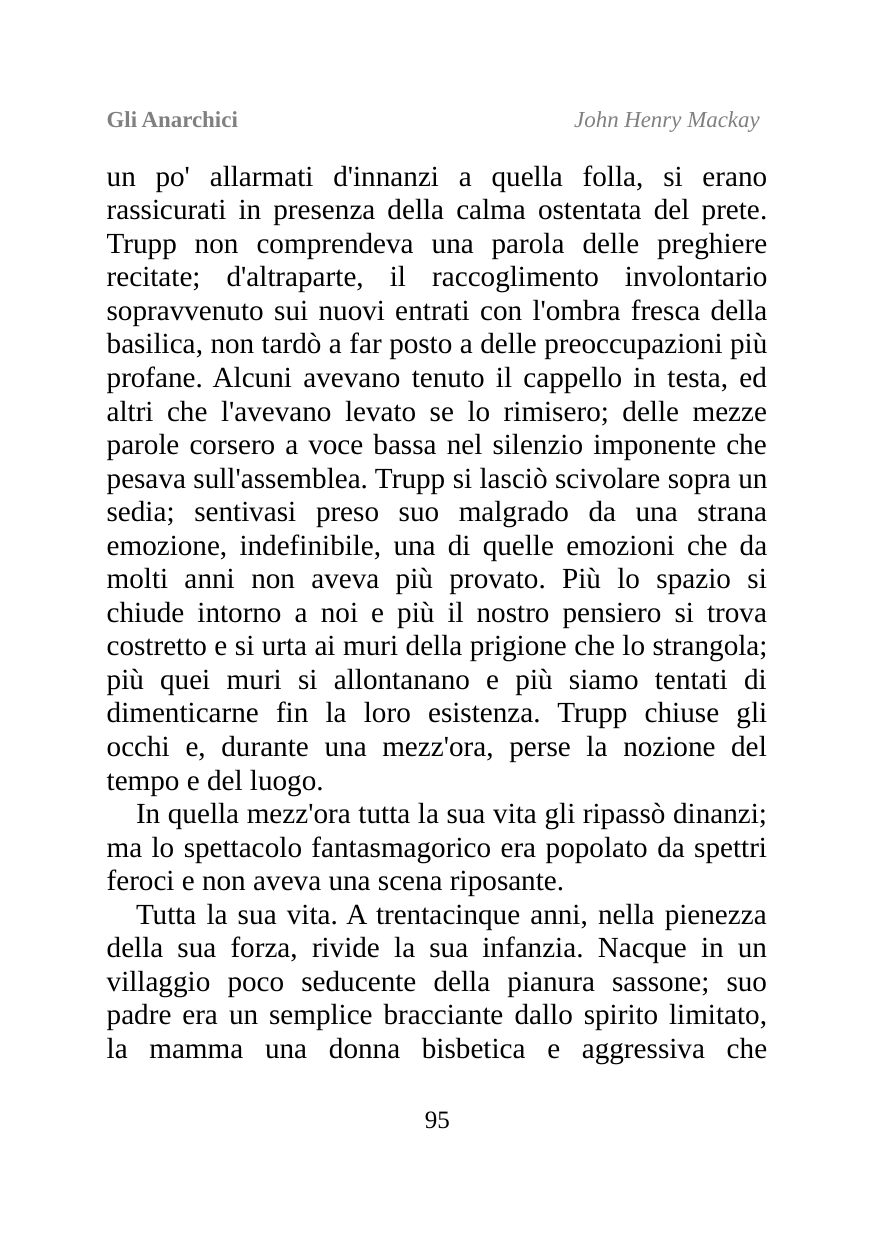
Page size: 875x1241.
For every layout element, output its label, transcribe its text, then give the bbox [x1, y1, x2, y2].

text In quella mezz'ora tutta la sua vita gli ripassò dinanzi; ma lo spettacolo fantasmagorico era popolato da spettri feroci e non aveva una scena riposante. [106, 796, 768, 897]
text Tutta la sua vita. A trentacinque anni, nella pienezza della sua forza, rivide la sua infanzia. Nacque in un villaggio poco seducente della pianura sassone; suo padre era un semplice bracciante dallo spirito limitato, la mamma una donna bisbetica e aggressiva che [106, 897, 768, 1064]
text un po' allarmati d'innanzi a quella folla, si erano rassicurati in presenza della calma ostentata del prete. Trupp non comprendeva una parola delle preghiere recitate; d'altraparte, il raccoglimento involontario sopravvenuto sui nuovi entrati con l'ombra fresca della basilica, non tardò a far posto a delle preoccupazioni più profane. Alcuni avevano tenuto il cappello in testa, ed altri che l'avevano levato se lo rimisero; delle mezze parole corsero a voce bassa nel silenzio imponente che pesava sull'assemblea. Trupp si lasciò scivolare sopra un sedia; sentivasi preso suo malgrado da una strana emozione, indefinibile, una di quelle emozioni che da molti anni non aveva più provato. Più lo spazio si chiude intorno a noi e più il nostro pensiero si trova costretto e si urta ai muri della prigione che lo strangola; più quei muri si allontanano e più siamo tentati di dimenticarne fin la loro esistenza. Trupp chiuse gli occhi e, durante una mezz'ora, perse la nozione del tempo e del luogo. [106, 159, 768, 796]
